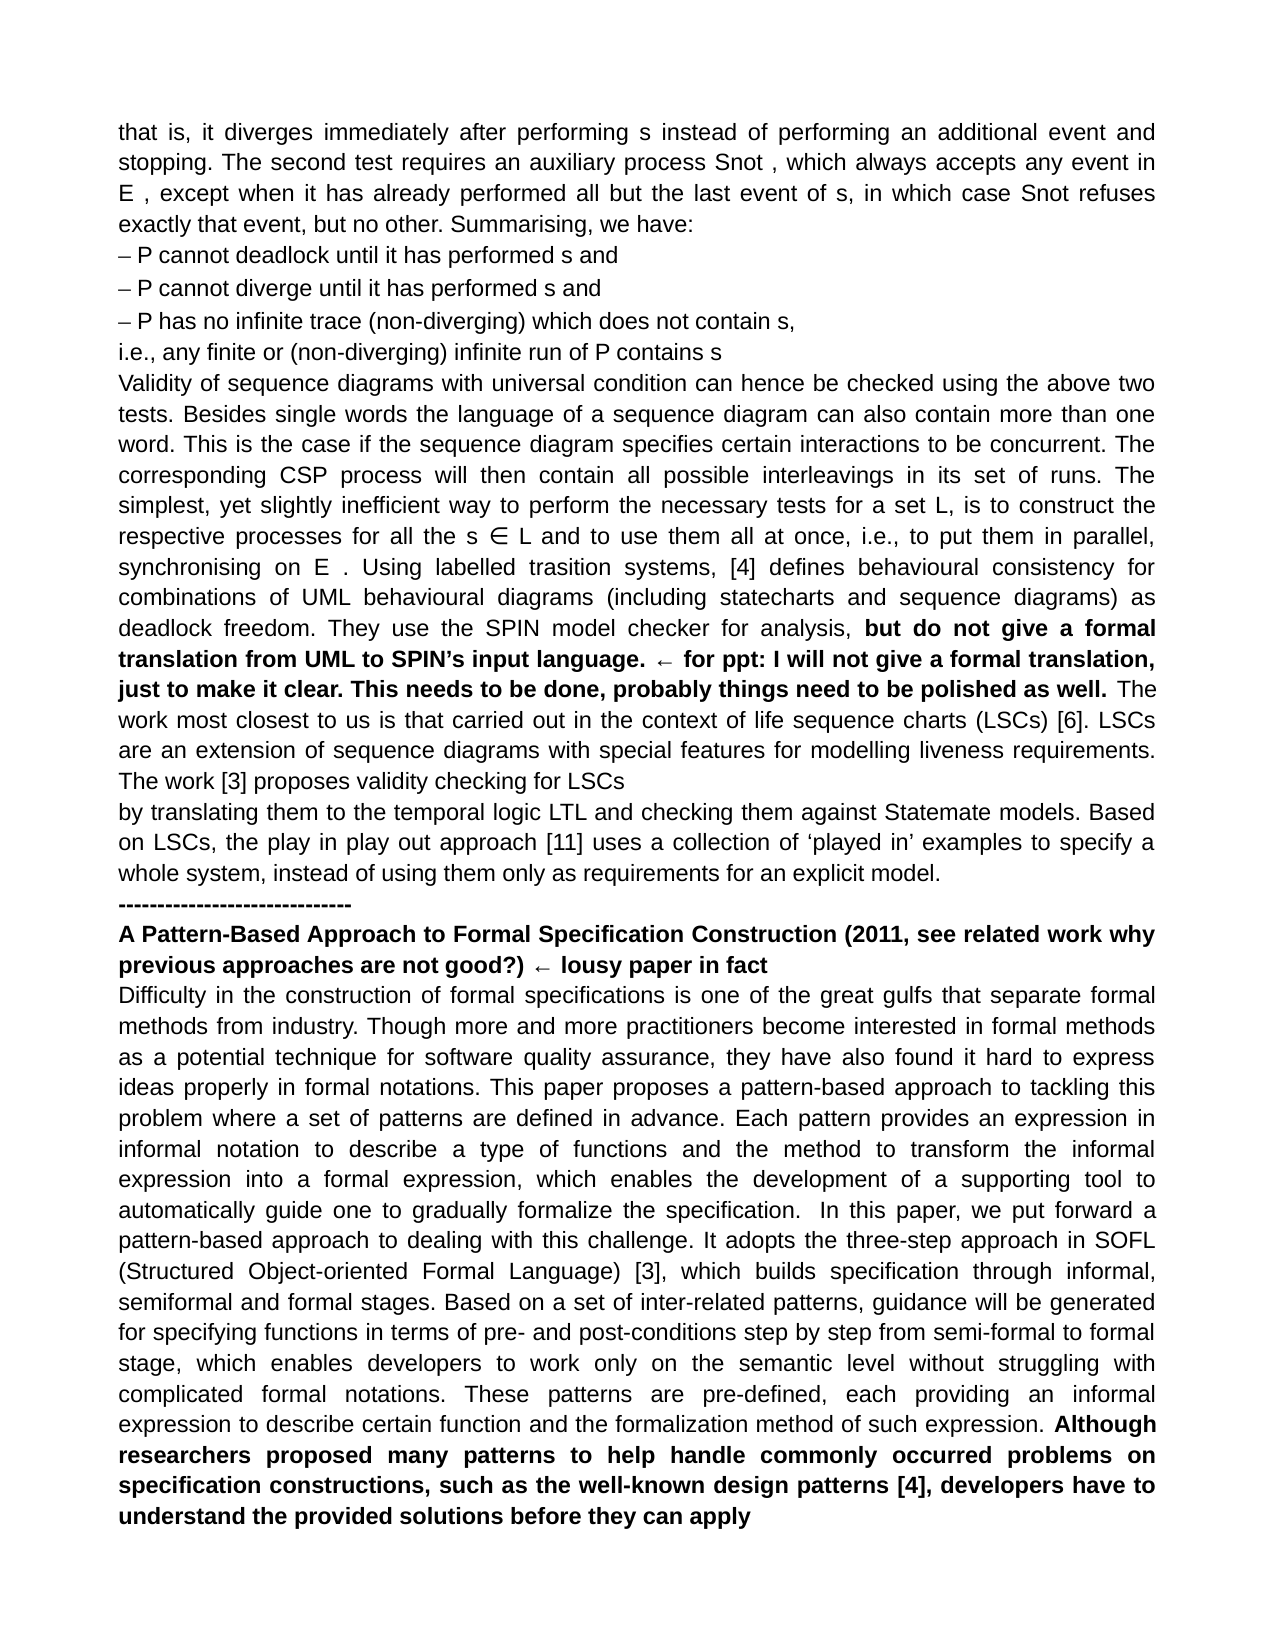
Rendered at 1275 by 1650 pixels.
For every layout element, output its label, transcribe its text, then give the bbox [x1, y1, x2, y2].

text i.e., any finite or (non-diverging) infinite run of P contains s [118, 339, 1157, 366]
text ------------------------------ [118, 890, 1157, 917]
text by translating them to the temporal logic LTL and checking them against Statemate models. Based on LSCs, the play in play out approach [11] uses a collection of ‘played in’ examples to specify a whole system, instead of using them only as requirements for an explicit model. [118, 798, 1157, 886]
text – P cannot diverge until it has performed s and [118, 273, 1157, 302]
text – P cannot deadlock until it has performed s and [118, 241, 1157, 269]
text Validity of sequence diagrams with universal condition can hence be checked using the above two tests. Besides single words the language of a sequence diagram can also contain more than one word. This is the case if the sequence diagram specifies certain interactions to be concurrent. The corresponding CSP process will then contain all possible interleavings in its set of runs. The simplest, yet slightly inefficient way to perform the necessary tests for a set L, is to construct the respective processes for all the s ∈ L and to use them all at once, i.e., to put them in parallel, synchronising on E . Using labelled trasition systems, [4] defines behavioural consistency for combinations of UML behavioural diagrams (including statecharts and sequence diagrams) as deadlock freedom. They use the SPIN model checker for analysis, but do not give a formal translation from UML to SPIN’s input language. ← for ppt: I will not give a formal translation, just to make it clear. This needs to be done, probably things need to be polished as well. The work most closest to us is that carried out in the context of life sequence charts (LSCs) [6]. LSCs are an extension of sequence diagrams with special features for modelling liveness requirements. The work [3] proposes validity checking for LSCs [118, 369, 1157, 794]
text A Pattern-Based Approach to Formal Specification Construction (2011, see related work why previous approaches are not good?) ← lousy paper in fact [118, 921, 1157, 978]
text that is, it diverges immediately after performing s instead of performing an additional event and stopping. The second test requires an auxiliary process Snot , which always accepts any event in E , except when it has already performed all but the last event of s, in which case Snot refuses exactly that event, but no other. Summarising, we have: [118, 118, 1157, 237]
text – P has no infinite trace (non-diverging) which does not contain s, [118, 306, 1157, 335]
text Difficulty in the construction of formal specifications is one of the great gulfs that separate formal methods from industry. Though more and more practitioners become interested in formal methods as a potential technique for software quality assurance, they have also found it hard to express ideas properly in formal notations. This paper proposes a pattern-based approach to tackling this problem where a set of patterns are defined in advance. Each pattern provides an expression in informal notation to describe a type of functions and the method to transform the informal expression into a formal expression, which enables the development of a supporting tool to automatically guide one to gradually formalize the specification. In this paper, we put forward a pattern-based approach to dealing with this challenge. It adopts the three-step approach in SOFL (Structured Object-oriented Formal Language) [3], which builds specification through informal, semiformal and formal stages. Based on a set of inter-related patterns, guidance will be generated for specifying functions in terms of pre- and post-conditions step by step from semi-formal to formal stage, which enables developers to work only on the semantic level without struggling with complicated formal notations. These patterns are pre-defined, each providing an informal expression to describe certain function and the formalization method of such expression. Although researchers proposed many patterns to help handle commonly occurred problems on specification constructions, such as the well-known design patterns [4], developers have to understand the provided solutions before they can apply [118, 982, 1157, 1529]
